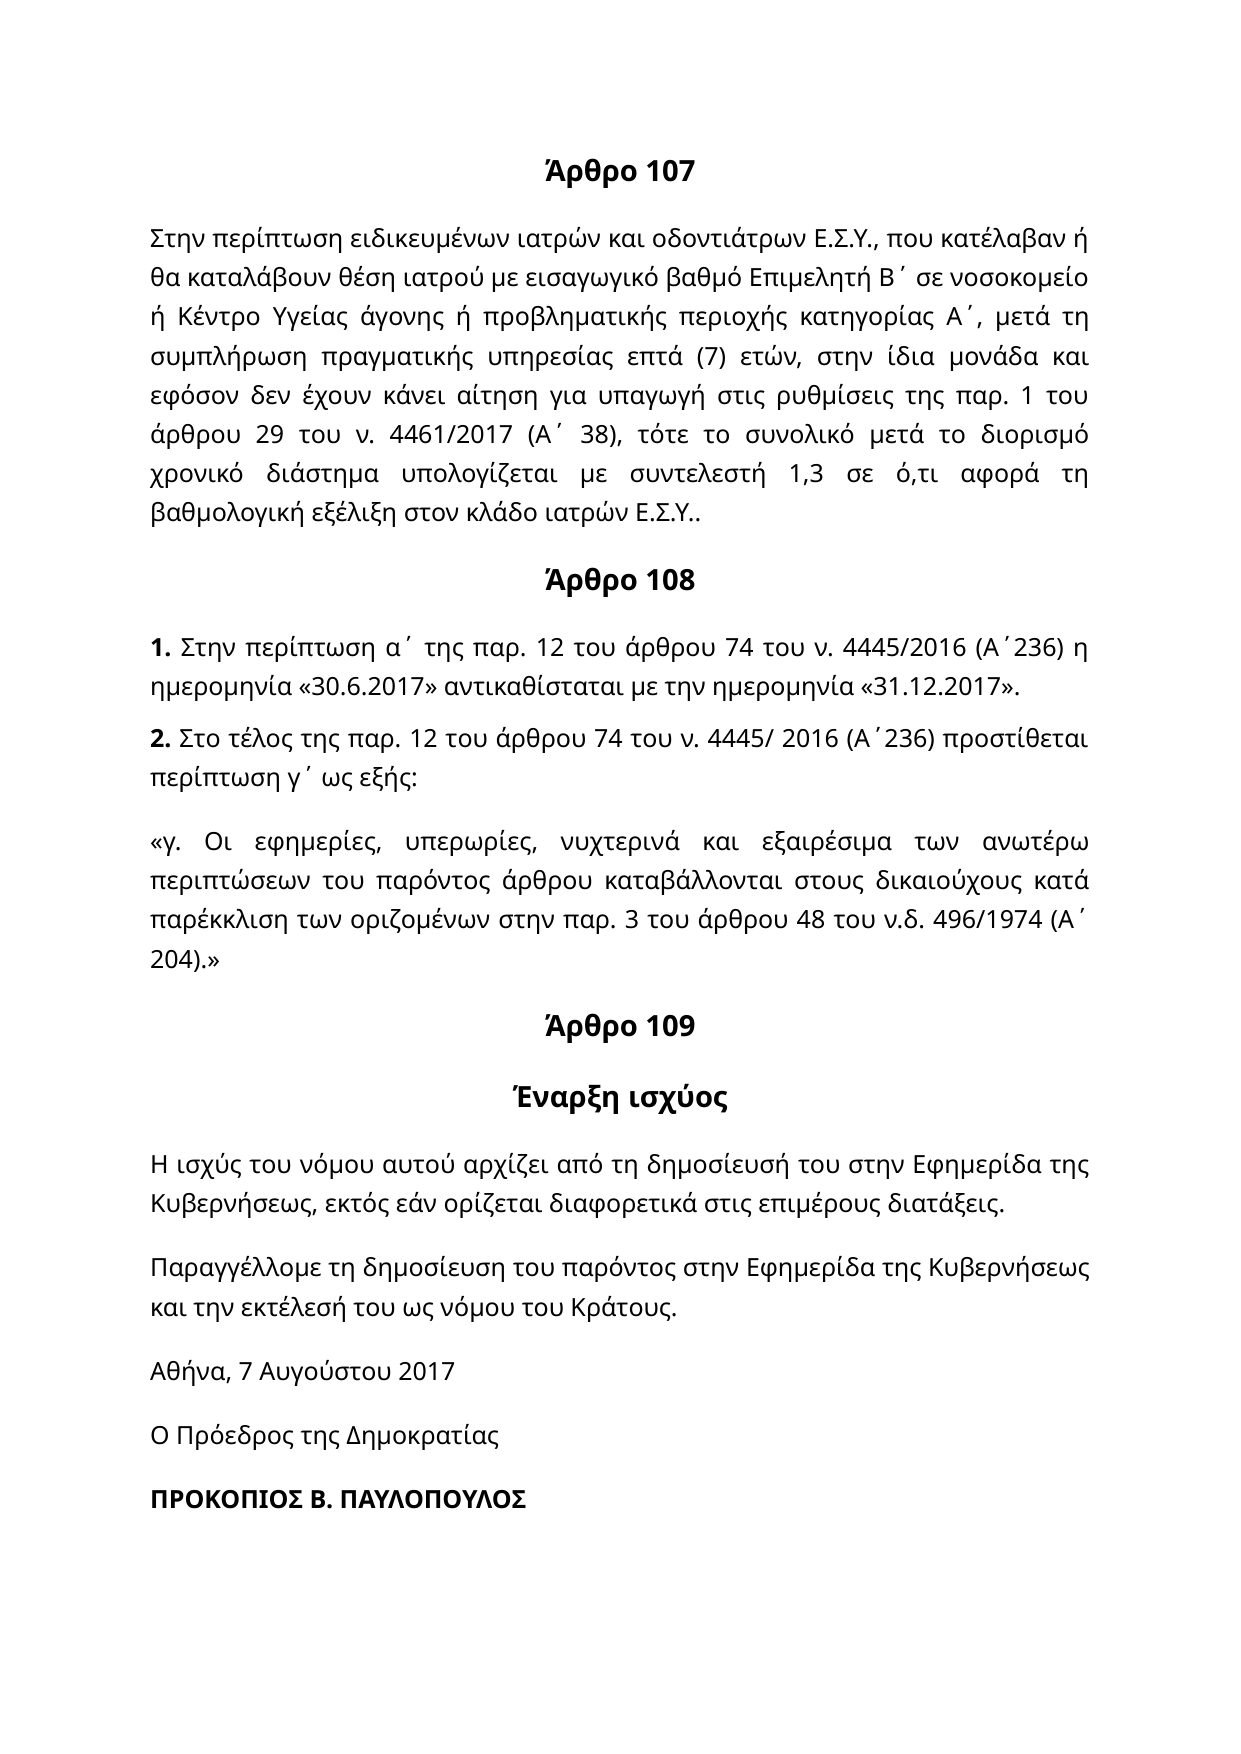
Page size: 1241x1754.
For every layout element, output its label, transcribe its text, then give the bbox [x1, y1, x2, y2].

subtitle Έναρξη ισχύος [150, 1076, 1090, 1116]
text Στην περίπτωση ειδικευμένων ιατρών και οδοντιάτρων Ε.Σ.Υ., που κατέλαβαν ή θα καταλάβουν θέση ιατρού με εισαγωγικό βαθμό Επιμελητή Β΄ σε νοσοκομείο ή Κέντρο Υγείας άγονης ή προβληματικής περιοχής κατηγορίας A΄, μετά τη συμπλήρωση πραγματικής υπηρεσίας επτά (7) ετών, στην ίδια μονάδα και εφόσον δεν έχουν κάνει αίτηση για υπαγωγή στις ρυθμίσεις της παρ. 1 του άρθρου 29 του ν. 4461/2017 (Α΄ 38), τότε το συνολικό μετά το διορισμό χρονικό διάστημα υπολογίζεται με συντελεστή 1,3 σε ό,τι αφορά τη βαθμολογική εξέλιξη στον κλάδο ιατρών Ε.Σ.Υ.. [150, 221, 1090, 529]
text 1. Στην περίπτωση α΄ της παρ. 12 του άρθρου 74 του ν. 4445/2016 (Α΄236) η ημερομηνία «30.6.2017» αντικαθίσταται με την ημερομηνία «31.12.2017». [150, 629, 1090, 703]
text «γ. Οι εφημερίες, υπερωρίες, νυχτερινά και εξαιρέσιμα των ανωτέρω περιπτώσεων του παρόντος άρθρου καταβάλλονται στους δικαιούχους κατά παρέκκλιση των οριζομένων στην παρ. 3 του άρθρου 48 του ν.δ. 496/1974 (Α΄ 204).» [150, 824, 1090, 975]
subtitle Άρθρο 109 [150, 1005, 1090, 1045]
text 2. Στο τέλος της παρ. 12 του άρθρου 74 του ν. 4445/ 2016 (Α΄236) προστίθεται περίπτωση γ΄ ως εξής: [150, 720, 1090, 794]
text Η ισχύς του νόμου αυτού αρχίζει από τη δημοσίευσή του στην Εφημερίδα της Κυβερνήσεως, εκτός εάν ορίζεται διαφορετικά στις επιμέρους διατάξεις. [150, 1147, 1090, 1220]
text Ο Πρόεδρος της Δημοκρατίας [150, 1417, 1090, 1452]
subtitle Άρθρο 108 [150, 559, 1090, 599]
subtitle Άρθρο 107 [150, 150, 1090, 190]
text ΠΡΟΚΟΠΙΟΣ Β. ΠΑΥΛΟΠΟΥΛΟΣ [150, 1482, 1090, 1516]
text Παραγγέλλομε τη δημοσίευση του παρόντος στην Εφημερίδα της Κυβερνήσεως και την εκτέλεσή του ως νόμου του Κράτους. [150, 1250, 1090, 1323]
text Αθήνα, 7 Αυγούστου 2017 [150, 1353, 1090, 1387]
